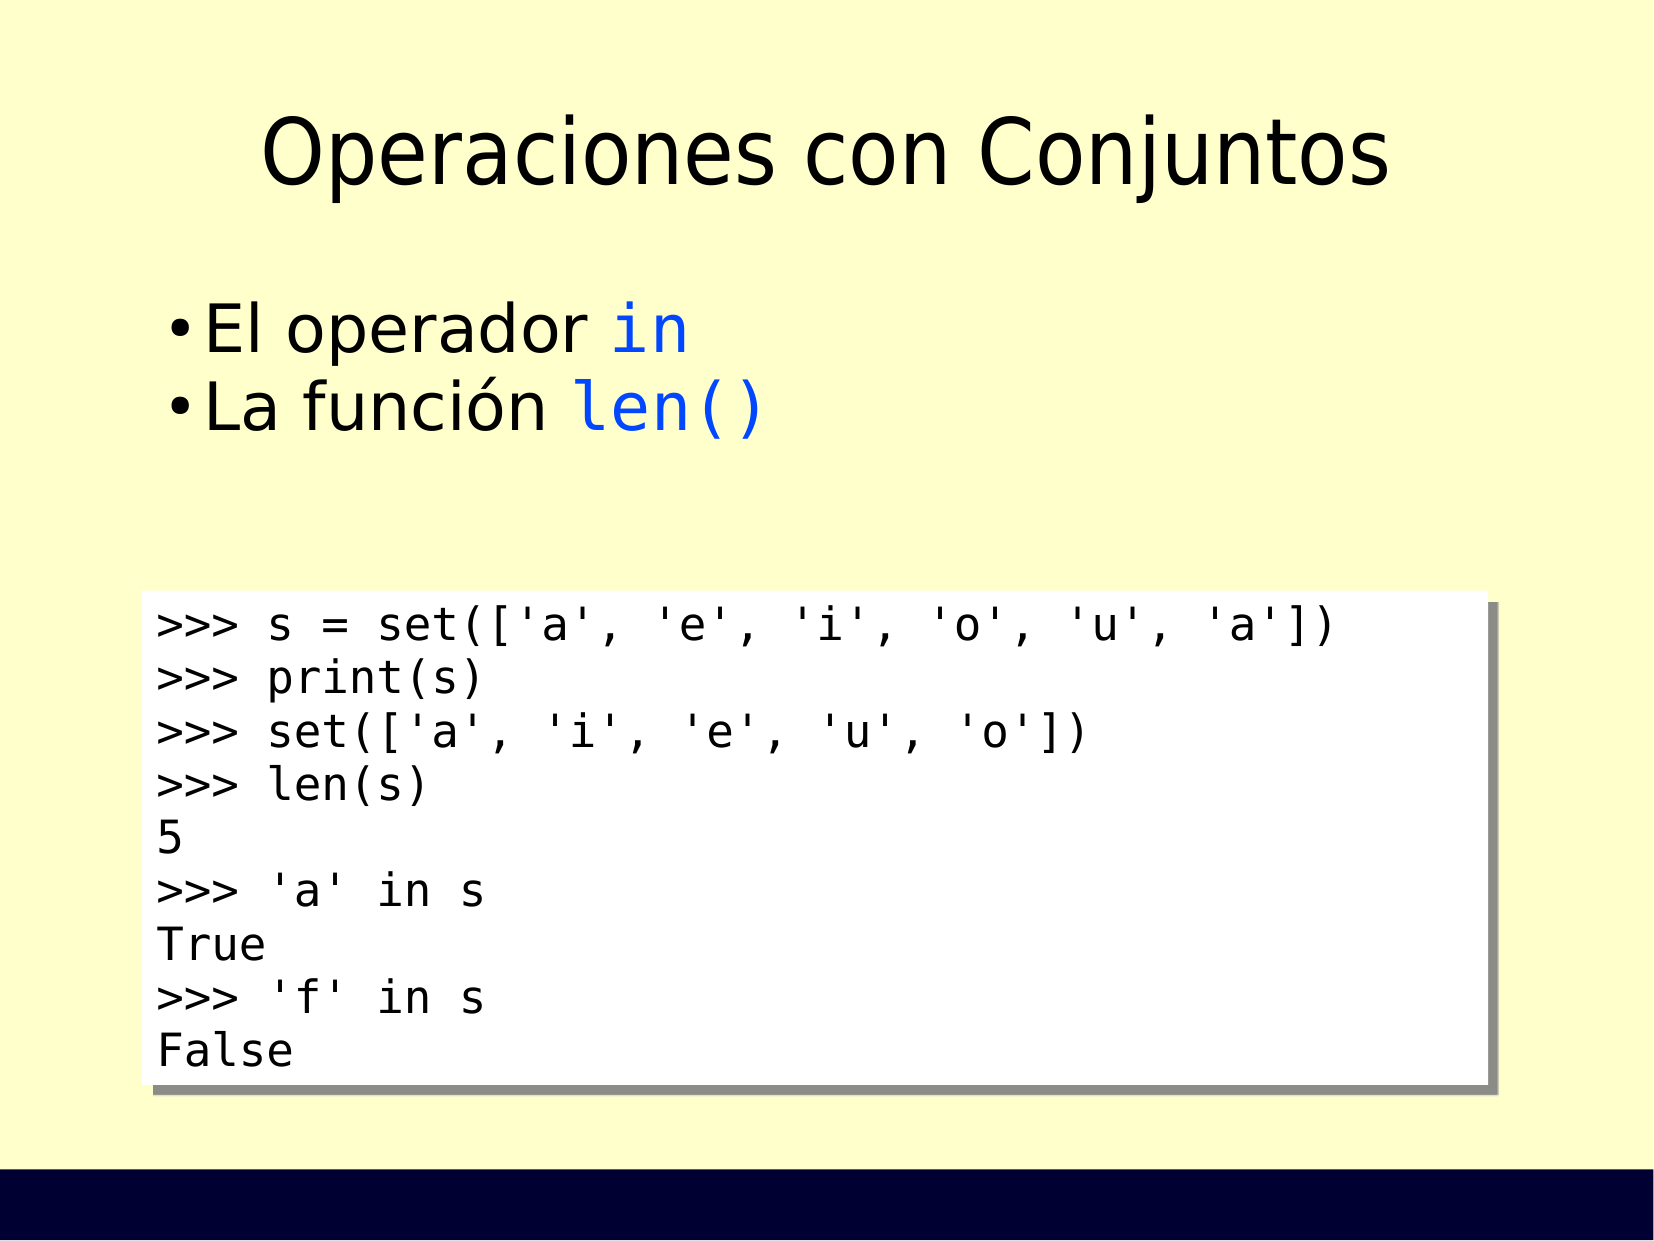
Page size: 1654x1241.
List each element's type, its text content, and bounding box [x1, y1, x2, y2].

title Operaciones con Conjuntos [82, 49, 1571, 257]
text_box >>> s = set(['a', 'e', 'i', 'o', 'u', 'a']) >>> print(s) >>> set(['a', 'i', 'e', 'u', 'o']) >>> len(s) 5 >>> 'a' in s True >>> 'f' in s False [141, 590, 1489, 1085]
text_box El operador in La función len() [153, 283, 1465, 519]
